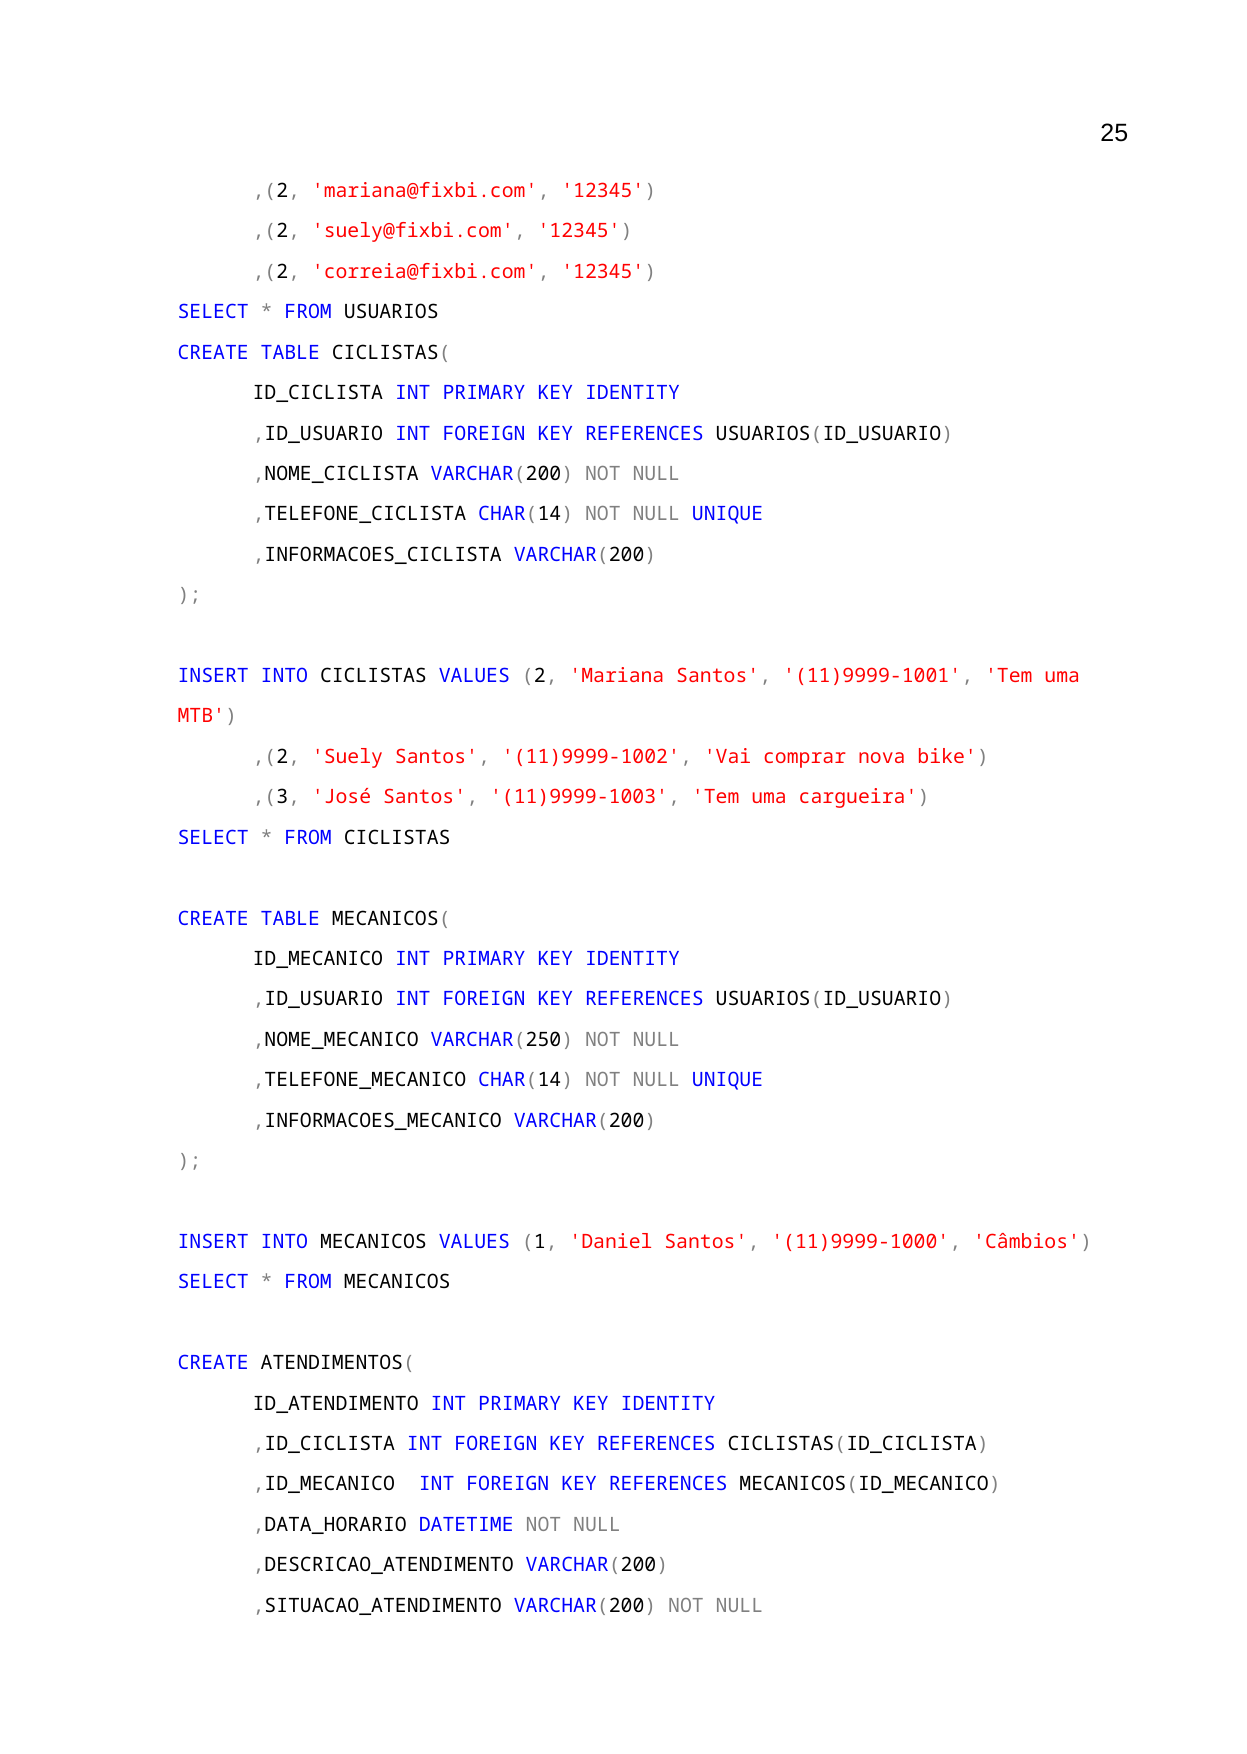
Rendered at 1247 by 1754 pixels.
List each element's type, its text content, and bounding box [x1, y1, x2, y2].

text INSERT INTO MECANICOS VALUES (1, 'Daniel Santos', '(11)9999-1000', 'Câmbios') [177, 1227, 1128, 1254]
text ID_ATENDIMENTO INT PRIMARY KEY IDENTITY [177, 1389, 1128, 1416]
text ,NOME_MECANICO VARCHAR(250) NOT NULL [177, 1025, 1128, 1052]
text ,(2, 'correia@fixbi.com', '12345') [177, 257, 1128, 284]
text ,ID_MECANICO INT FOREIGN KEY REFERENCES MECANICOS(ID_MECANICO) [177, 1470, 1128, 1497]
text SELECT * FROM CICLISTAS [177, 823, 1128, 850]
text ,INFORMACOES_CICLISTA VARCHAR(200) [177, 540, 1128, 567]
text SELECT * FROM MECANICOS [177, 1268, 1128, 1294]
text ,(2, 'mariana@fixbi.com', '12345') [177, 176, 1128, 203]
text CREATE ATENDIMENTOS( [177, 1348, 1128, 1375]
text ,DESCRICAO_ATENDIMENTO VARCHAR(200) [177, 1551, 1128, 1577]
text ID_MECANICO INT PRIMARY KEY IDENTITY [177, 944, 1128, 971]
text ,ID_USUARIO INT FOREIGN KEY REFERENCES USUARIOS(ID_USUARIO) [177, 419, 1128, 446]
text CREATE TABLE MECANICOS( [177, 904, 1128, 931]
text ,(3, 'José Santos', '(11)9999-1003', 'Tem uma cargueira') [177, 783, 1128, 809]
text ,INFORMACOES_MECANICO VARCHAR(200) [177, 1106, 1128, 1133]
text ID_CICLISTA INT PRIMARY KEY IDENTITY [177, 378, 1128, 405]
text ,DATA_HORARIO DATETIME NOT NULL [177, 1510, 1128, 1537]
text ); [177, 1146, 1128, 1173]
text CREATE TABLE CICLISTAS( [177, 338, 1128, 365]
text ,SITUACAO_ATENDIMENTO VARCHAR(200) NOT NULL [177, 1591, 1128, 1618]
text SELECT * FROM USUARIOS [177, 298, 1128, 324]
text ); [177, 581, 1128, 607]
text INSERT INTO CICLISTAS VALUES (2, 'Mariana Santos', '(11)9999-1001', 'Tem uma MTB') [177, 661, 1128, 729]
text ,TELEFONE_CICLISTA CHAR(14) NOT NULL UNIQUE [177, 500, 1128, 527]
text ,TELEFONE_MECANICO CHAR(14) NOT NULL UNIQUE [177, 1066, 1128, 1092]
text ,NOME_CICLISTA VARCHAR(200) NOT NULL [177, 459, 1128, 486]
text ,ID_USUARIO INT FOREIGN KEY REFERENCES USUARIOS(ID_USUARIO) [177, 985, 1128, 1012]
text ,(2, 'suely@fixbi.com', '12345') [177, 217, 1128, 244]
text ,(2, 'Suely Santos', '(11)9999-1002', 'Vai comprar nova bike') [177, 742, 1128, 769]
text ,ID_CICLISTA INT FOREIGN KEY REFERENCES CICLISTAS(ID_CICLISTA) [177, 1429, 1128, 1456]
